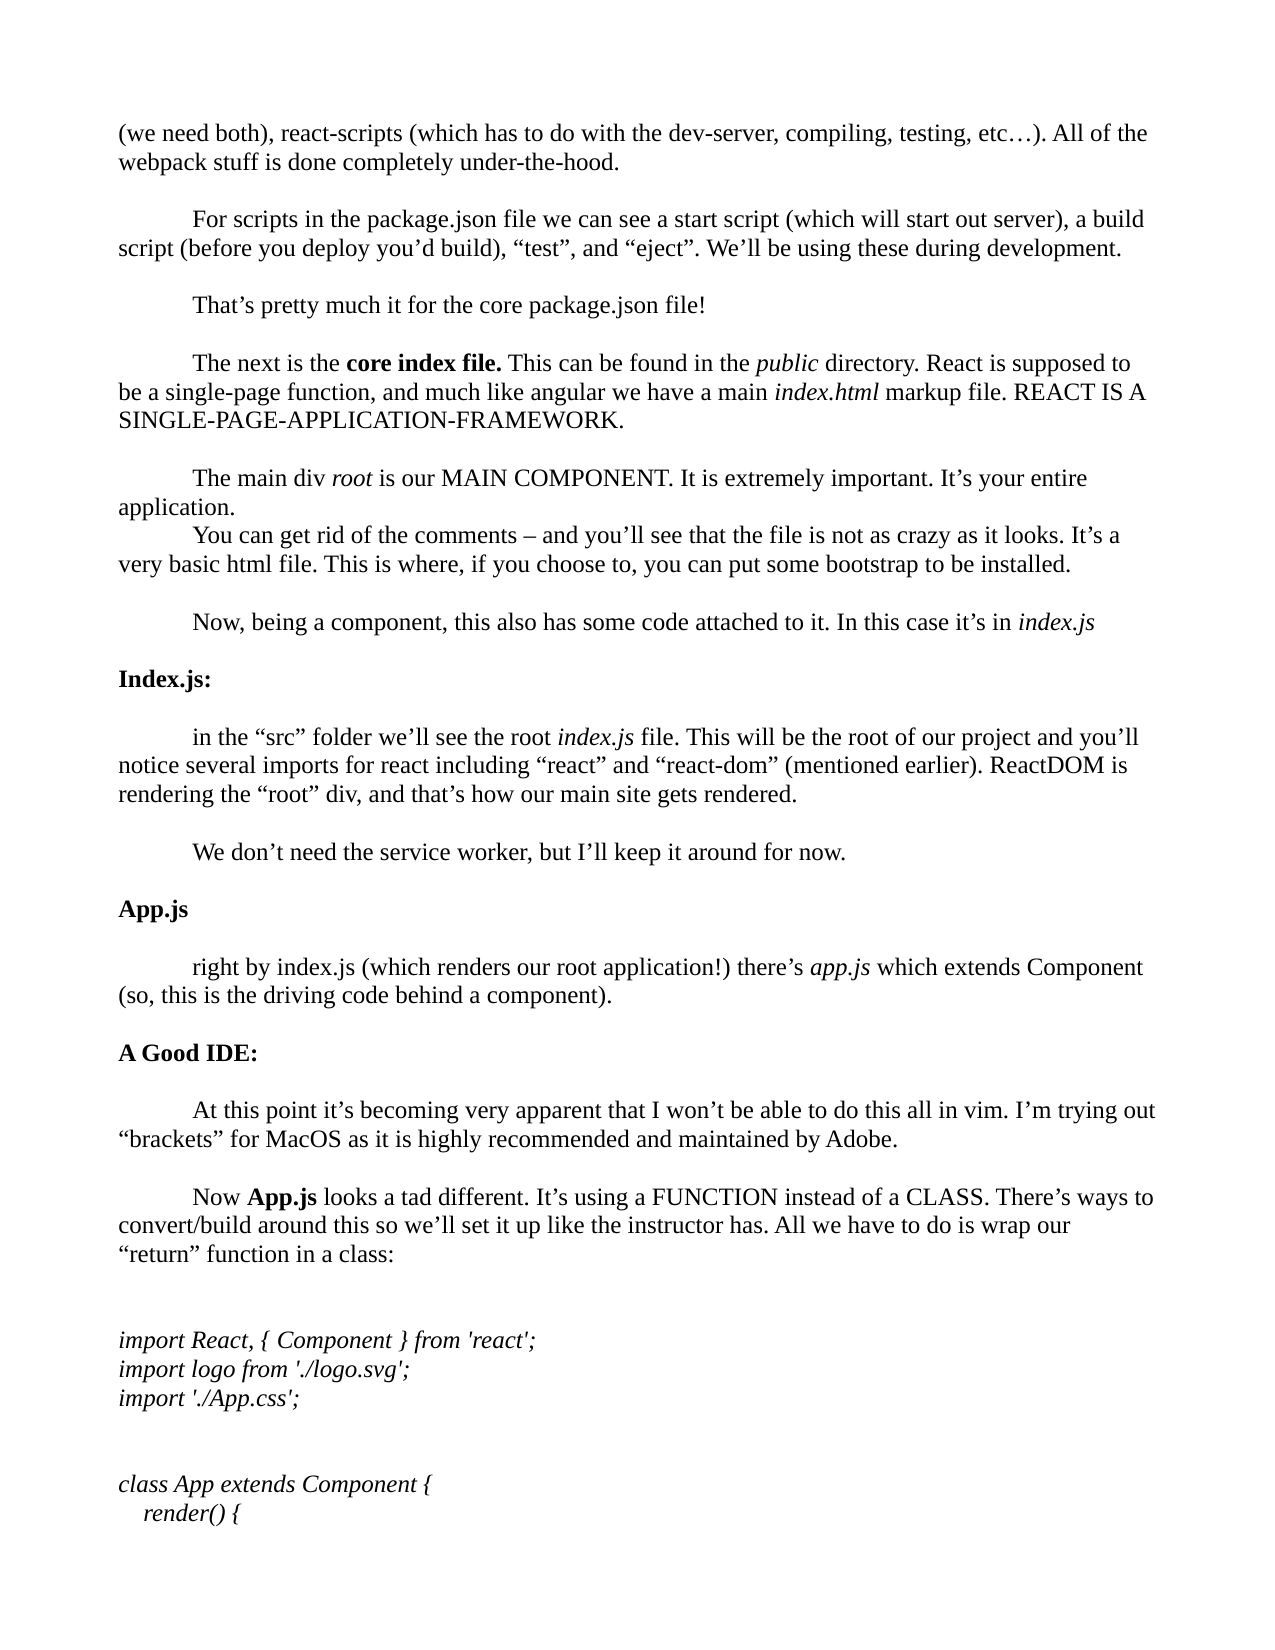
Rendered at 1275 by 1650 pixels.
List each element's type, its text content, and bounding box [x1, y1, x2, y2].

text Index.js: [118, 664, 1157, 693]
text At this point it’s becoming very apparent that I won’t be able to do this all in vim. I’m trying out “brackets” for MacOS as it is highly recommended and maintained by Adobe. [118, 1096, 1157, 1153]
text You can get rid of the comments – and you’ll see that the file is not as crazy as it looks. It’s a very basic html file. This is where, if you choose to, you can put some bootstrap to be installed. [118, 521, 1157, 578]
text class App extends Component { [118, 1469, 1157, 1498]
text We don’t need the service worker, but I’ll keep it around for now. [118, 837, 1157, 866]
text import React, { Component } from 'react'; [118, 1326, 1157, 1354]
text Now App.js looks a tad different. It’s using a FUNCTION instead of a CLASS. There’s ways to convert/build around this so we’ll set it up like the instructor has. All we have to do is wrap our “return” function in a class: [118, 1182, 1157, 1268]
text For scripts in the package.json file we can see a start script (which will start out server), a build script (before you deploy you’d build), “test”, and “eject”. We’ll be using these during development. [118, 204, 1157, 262]
text in the “src” folder we’ll see the root index.js file. This will be the root of our project and you’ll notice several imports for react including “react” and “react-dom” (mentioned earlier). ReactDOM is rendering the “root” div, and that’s how our main site gets rendered. [118, 722, 1157, 808]
text The next is the core index file. This can be found in the public directory. React is supposed to be a single-page function, and much like angular we have a main index.html markup file. REACT IS A SINGLE-PAGE-APPLICATION-FRAMEWORK. [118, 348, 1157, 434]
text (we need both), react-scripts (which has to do with the dev-server, compiling, testing, etc…). All of the webpack stuff is done completely under-the-hood. [118, 118, 1157, 176]
text Now, being a component, this also has some code attached to it. In this case it’s in index.js [118, 607, 1157, 636]
text The main div root is our MAIN COMPONENT. It is extremely important. It’s your entire application. [118, 463, 1157, 521]
text A Good IDE: [118, 1038, 1157, 1067]
text render() { [118, 1498, 1157, 1527]
text import logo from './logo.svg'; [118, 1354, 1157, 1383]
text right by index.js (which renders our root application!) there’s app.js which extends Component (so, this is the driving code behind a component). [118, 952, 1157, 1009]
text That’s pretty much it for the core package.json file! [118, 291, 1157, 319]
text App.js [118, 894, 1157, 923]
text import './App.css'; [118, 1383, 1157, 1412]
